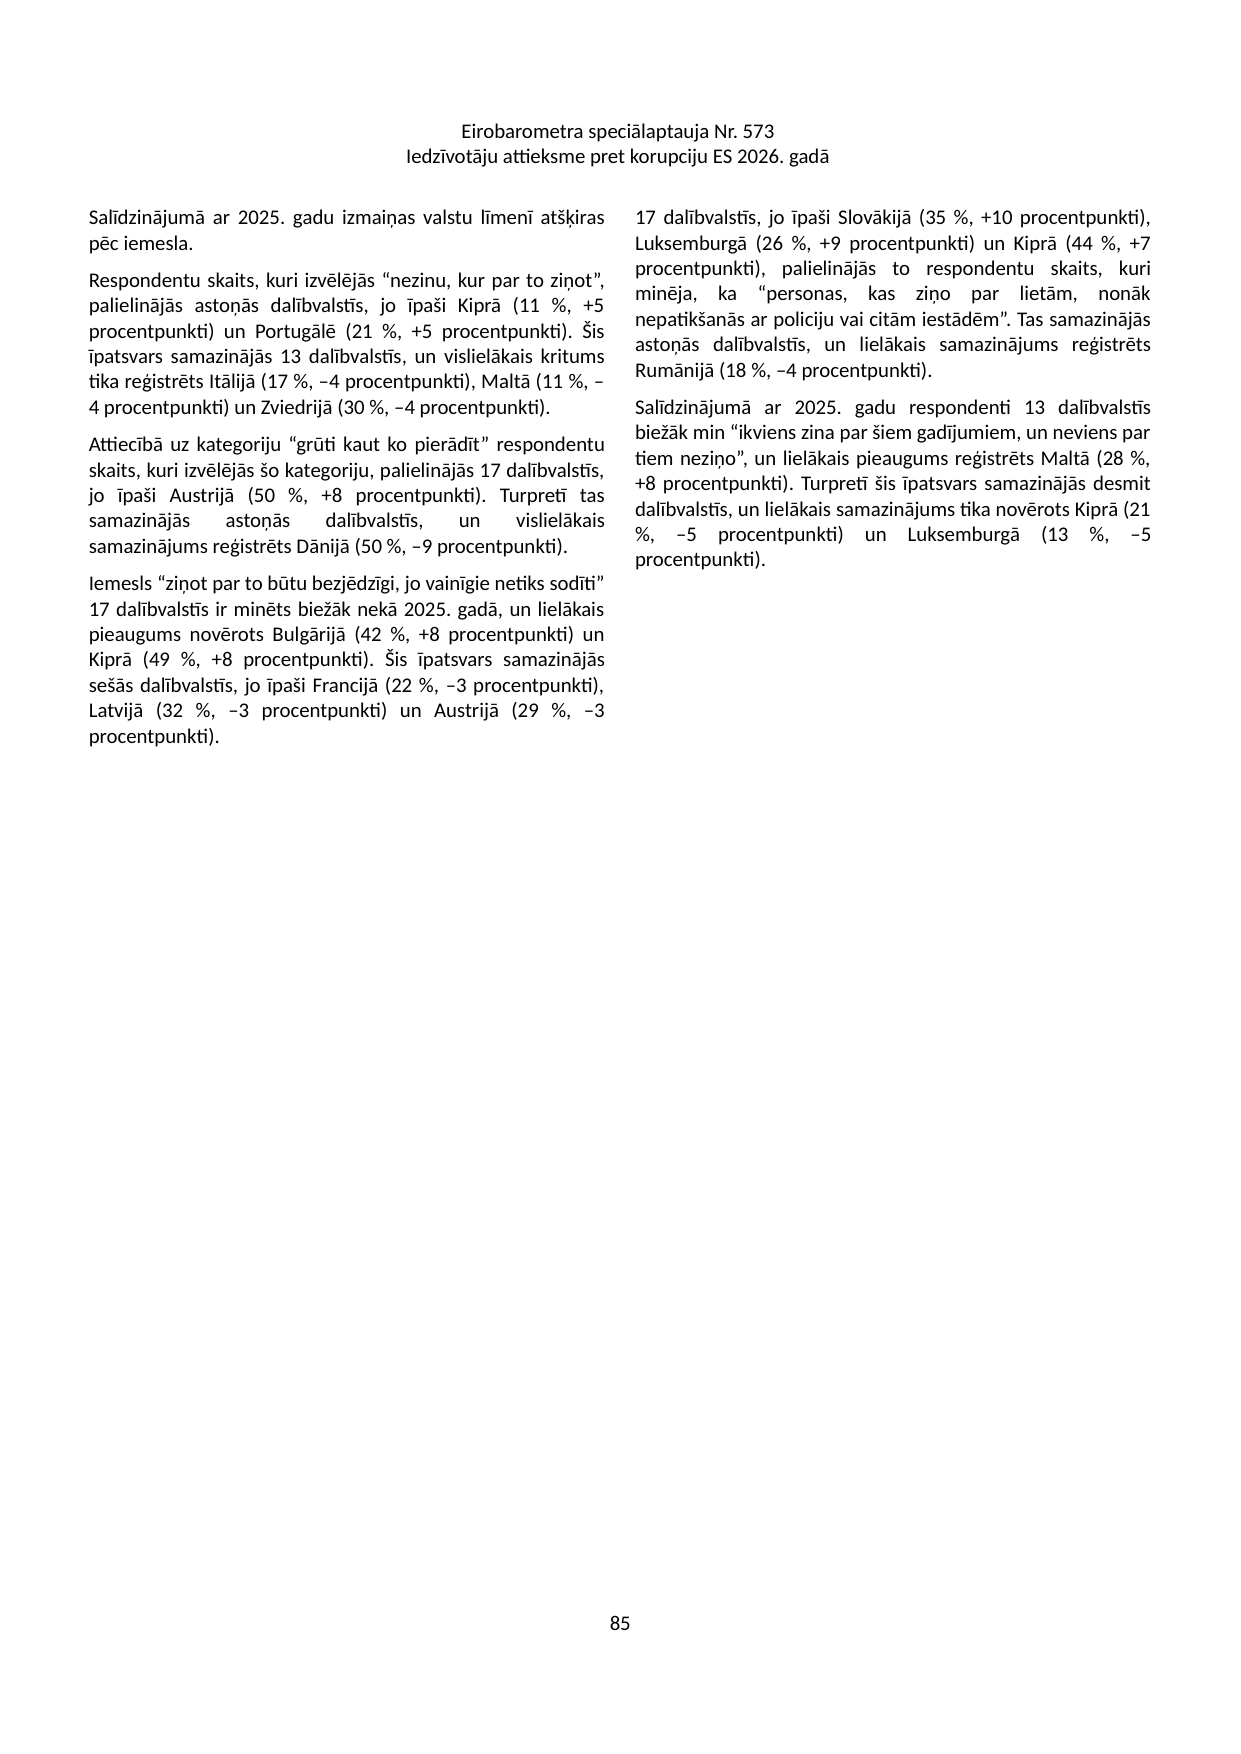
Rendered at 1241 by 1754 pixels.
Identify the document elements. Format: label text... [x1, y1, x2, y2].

text Iemesls “ziņot par to būtu bezjēdzīgi, jo vainīgie netiks sodīti” 17 dalībvalstīs ir minēts biežāk nekā 2025. gadā, un lielākais pieaugums novērots Bulgārijā (42 %, +8 procentpunkti) un Kiprā (49 %, +8 procentpunkti). Šis īpatsvars samazinājās sešās dalībvalstīs, jo īpaši Francijā (22 %, –3 procentpunkti), Latvijā (32 %, –3 procentpunkti) un Austrijā (29 %, –3 procentpunkti). [88, 570, 605, 748]
text Attiecībā uz kategoriju “grūti kaut ko pierādīt” respondentu skaits, kuri izvēlējās šo kategoriju, palielinājās 17 dalībvalstīs, jo īpaši Austrijā (50 %, +8 procentpunkti). Turpretī tas samazinājās astoņās dalībvalstīs, un vislielākais samazinājums reģistrēts Dānijā (50 %, –9 procentpunkti). [88, 431, 605, 558]
text Respondentu skaits, kuri izvēlējās “nezinu, kur par to ziņot”, palielinājās astoņās dalībvalstīs, jo īpaši Kiprā (11 %, +5 procentpunkti) un Portugālē (21 %, +5 procentpunkti). Šis īpatsvars samazinājās 13 dalībvalstīs, un vislielākais kritums tika reģistrēts Itālijā (17 %, –4 procentpunkti), Maltā (11 %, –4 procentpunkti) un Zviedrijā (30 %, –4 procentpunkti). [88, 267, 605, 419]
text Salīdzinājumā ar 2025. gadu respondenti 13 dalībvalstīs biežāk min “ikviens zina par šiem gadījumiem, un neviens par tiem neziņo”, un lielākais pieaugums reģistrēts Maltā (28 %, +8 procentpunkti). Turpretī šis īpatsvars samazinājās desmit dalībvalstīs, un lielākais samazinājums tika novērots Kiprā (21 %, –5 procentpunkti) un Luksemburgā (13 %, –5 procentpunkti). [635, 394, 1152, 572]
text 17 dalībvalstīs, jo īpaši Slovākijā (35 %, +10 procentpunkti), Luksemburgā (26 %, +9 procentpunkti) un Kiprā (44 %, +7 procentpunkti), palielinājās to respondentu skaits, kuri minēja, ka “personas, kas ziņo par lietām, nonāk nepatikšanās ar policiju vai citām iestādēm”. Tas samazinājās astoņās dalībvalstīs, un lielākais samazinājums reģistrēts Rumānijā (18 %, –4 procentpunkti). [635, 204, 1152, 382]
text Salīdzinājumā ar 2025. gadu izmaiņas valstu līmenī atšķiras pēc iemesla. [88, 204, 605, 255]
